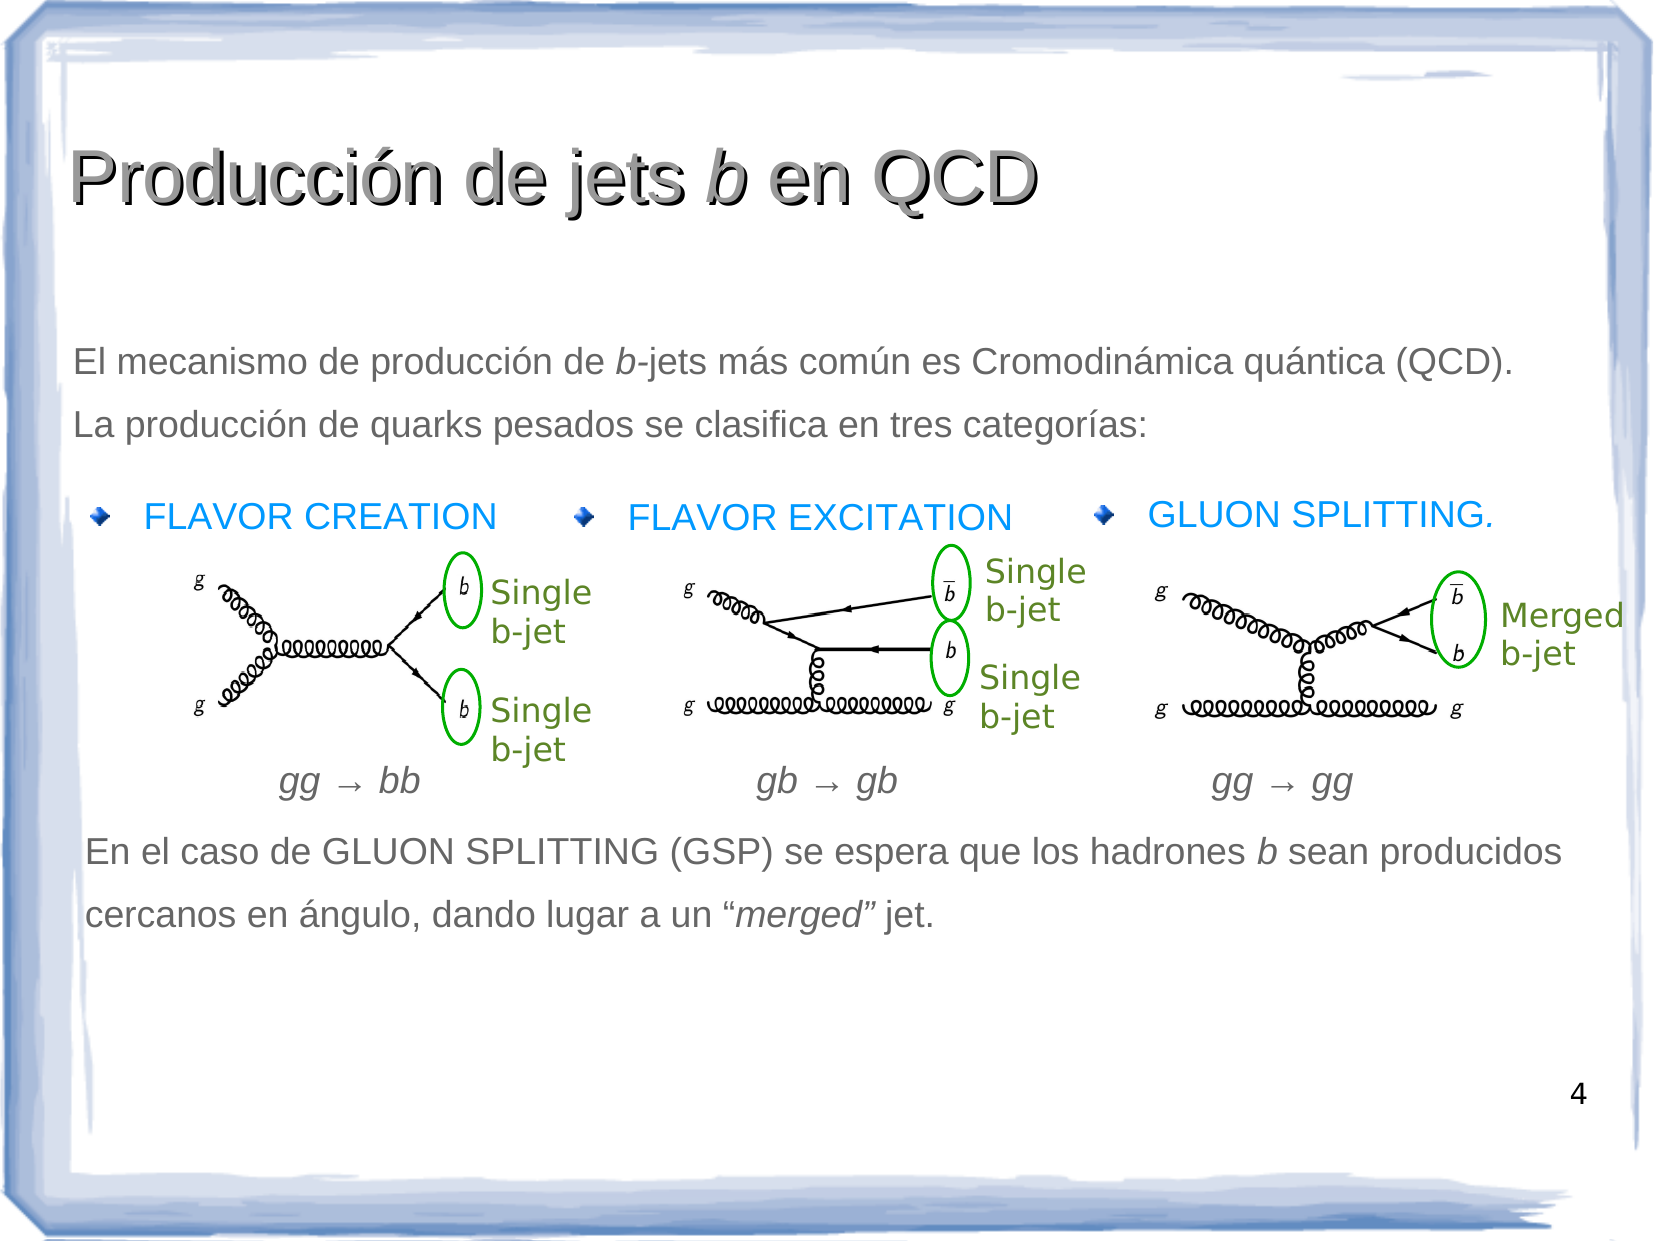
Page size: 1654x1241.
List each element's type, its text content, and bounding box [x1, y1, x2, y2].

text_box GLUON SPLITTING. [1076, 472, 1526, 515]
text_box Single b-jet [970, 545, 1121, 638]
text_box FLAVOR EXCITATION [556, 474, 1094, 518]
picture [0, 0, 1654, 1241]
list En el caso de GLUON SPLITTING (GSP) se espera que los hadrones b sean producidos cercanos en ángulo, dando lugar a un “merged” jet. [84, 738, 1564, 1114]
text_box Single b-jet [964, 651, 1115, 744]
text_box gg → bb gb → gb gg → gg [257, 738, 1500, 781]
text_box Single b-jet [475, 566, 626, 659]
list El mecanismo de producción de b-jets más común es Cromodinámica quántica (QCD). La producción de quarks pesados se clasifica en tres categorías: FLAVOR CREATION [72, 319, 1630, 517]
text_box Merged b-jet [1485, 589, 1652, 682]
title Producción de jets b en QCD [67, 96, 1080, 257]
text_box Single b-jet [475, 684, 626, 777]
